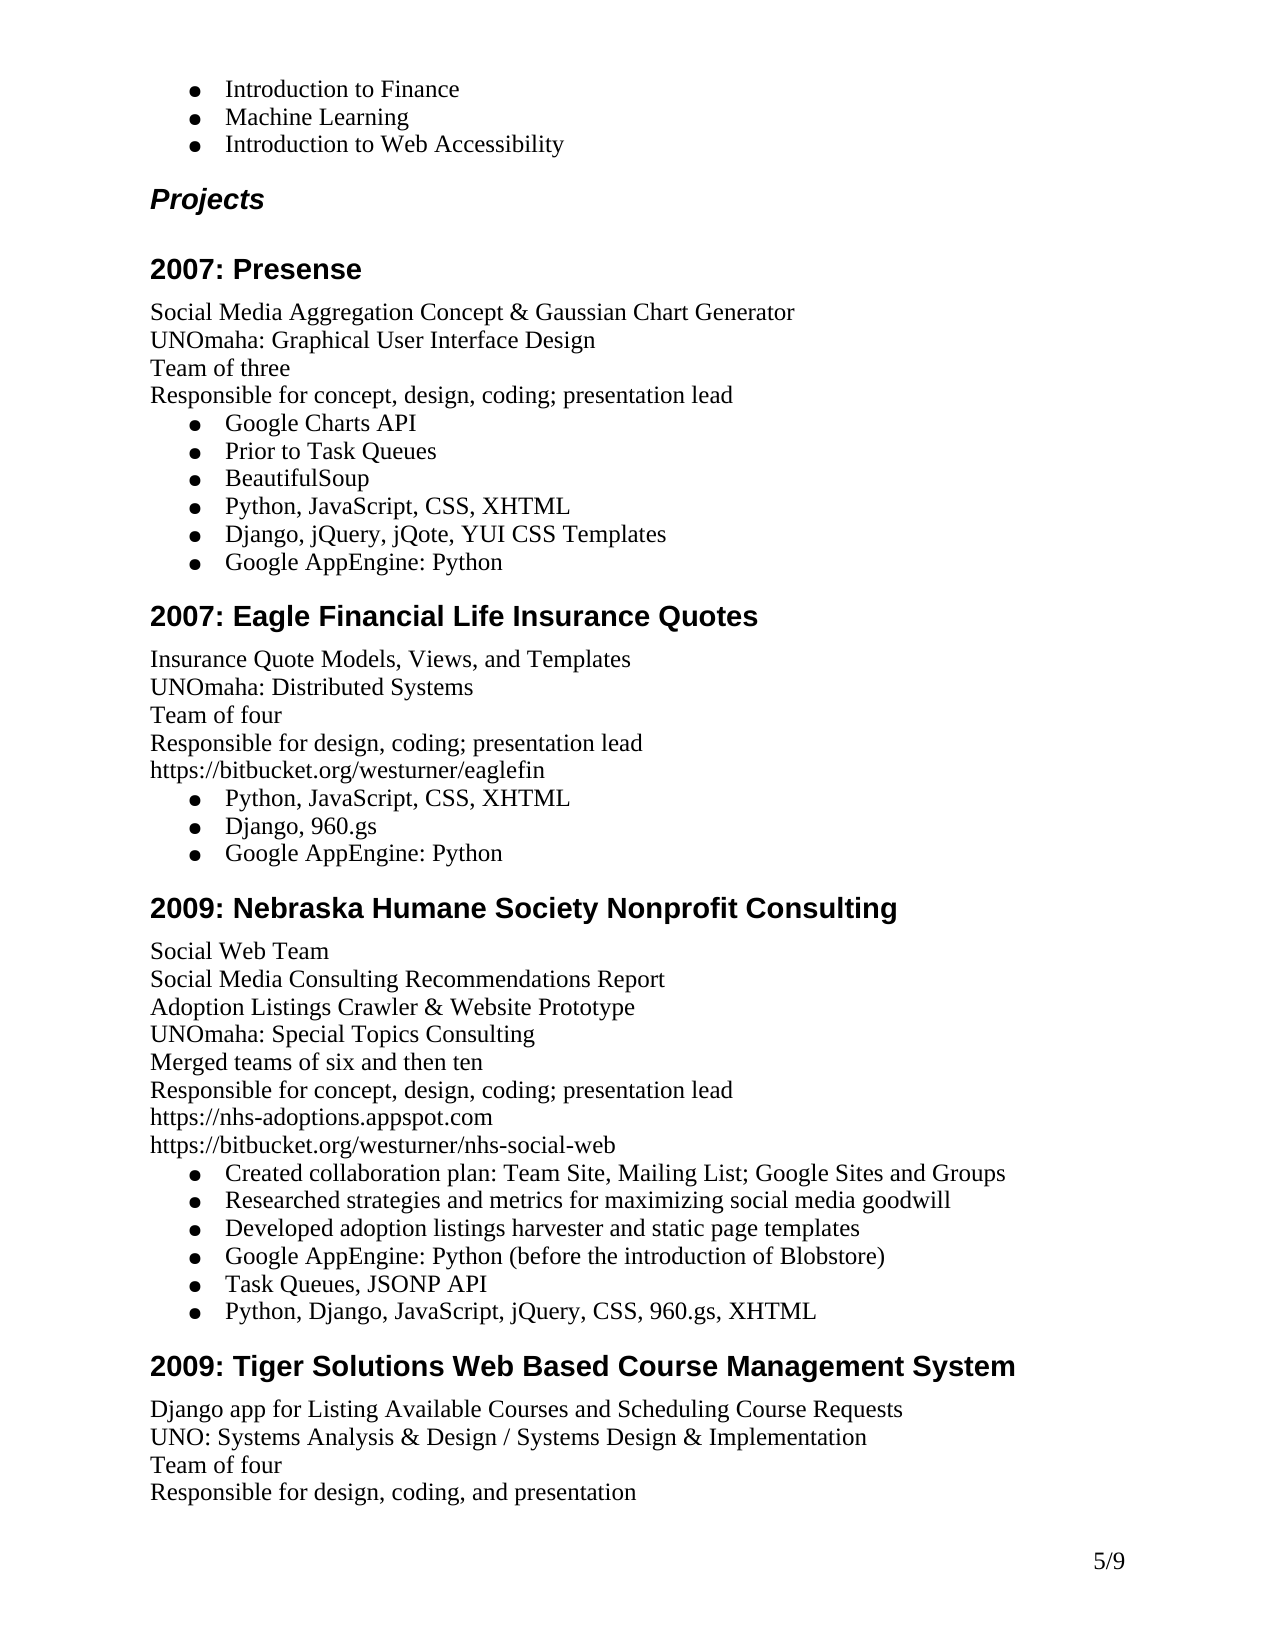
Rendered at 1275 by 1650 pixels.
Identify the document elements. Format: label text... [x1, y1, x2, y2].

text UNO: Systems Analysis & Design / Systems Design & Implementation [150, 1423, 1125, 1451]
subtitle 2009: Tiger Solutions Web Based Course Management System [150, 1350, 1125, 1383]
list Google Charts API [187, 409, 1125, 437]
text Responsible for concept, design, coding; presentation lead [150, 1076, 1125, 1103]
subtitle 2007: Eagle Financial Life Insurance Quotes [150, 600, 1125, 633]
text UNOmaha: Graphical User Interface Design [150, 326, 1125, 354]
text Team of three [150, 354, 1125, 381]
text UNOmaha: Special Topics Consulting [150, 1020, 1125, 1048]
list BeautifulSoup [187, 464, 1125, 492]
subtitle 2007: Presense [150, 253, 1125, 286]
list Machine Learning [187, 103, 1125, 130]
subtitle 2009: Nebraska Humane Society Nonprofit Consulting [150, 892, 1125, 925]
list Task Queues, JSONP API [187, 1270, 1125, 1297]
list Introduction to Web Accessibility [187, 130, 1125, 158]
list Prior to Task Queues [187, 437, 1125, 464]
list Python, JavaScript, CSS, XHTML [187, 492, 1125, 520]
text https://bitbucket.org/westurner/eaglefin [150, 756, 1125, 784]
text Team of four [150, 1451, 1125, 1478]
list Researched strategies and metrics for maximizing social media goodwill [187, 1187, 1125, 1214]
text Social Media Aggregation Concept & Gaussian Chart Generator [150, 298, 1125, 326]
text Team of four [150, 701, 1125, 729]
text Social Media Consulting Recommendations Report [150, 965, 1125, 993]
list Django, jQuery, jQote, YUI CSS Templates [187, 520, 1125, 548]
list Developed adoption listings harvester and static page templates [187, 1214, 1125, 1242]
list Python, JavaScript, CSS, XHTML [187, 784, 1125, 812]
text UNOmaha: Distributed Systems [150, 673, 1125, 701]
text Merged teams of six and then ten [150, 1048, 1125, 1076]
text Django app for Listing Available Courses and Scheduling Course Requests [150, 1395, 1125, 1423]
list Introduction to Finance [187, 75, 1125, 103]
subtitle Projects [150, 183, 1125, 216]
text Adoption Listings Crawler & Website Prototype [150, 993, 1125, 1020]
list Created collaboration plan: Team Site, Mailing List; Google Sites and Groups [187, 1159, 1125, 1187]
text https://nhs-adoptions.appspot.com [150, 1103, 1125, 1131]
list Google AppEngine: Python (before the introduction of Blobstore) [187, 1242, 1125, 1270]
text Social Web Team [150, 937, 1125, 965]
list Python, Django, JavaScript, jQuery, CSS, 960.gs, XHTML [187, 1297, 1125, 1325]
text https://bitbucket.org/westurner/nhs-social-web [150, 1131, 1125, 1159]
list Google AppEngine: Python [187, 548, 1125, 575]
text Insurance Quote Models, Views, and Templates [150, 646, 1125, 673]
text Responsible for concept, design, coding; presentation lead [150, 381, 1125, 409]
text Responsible for design, coding, and presentation [150, 1478, 1125, 1506]
text Responsible for design, coding; presentation lead [150, 729, 1125, 756]
list Google AppEngine: Python [187, 839, 1125, 867]
list Django, 960.gs [187, 812, 1125, 839]
